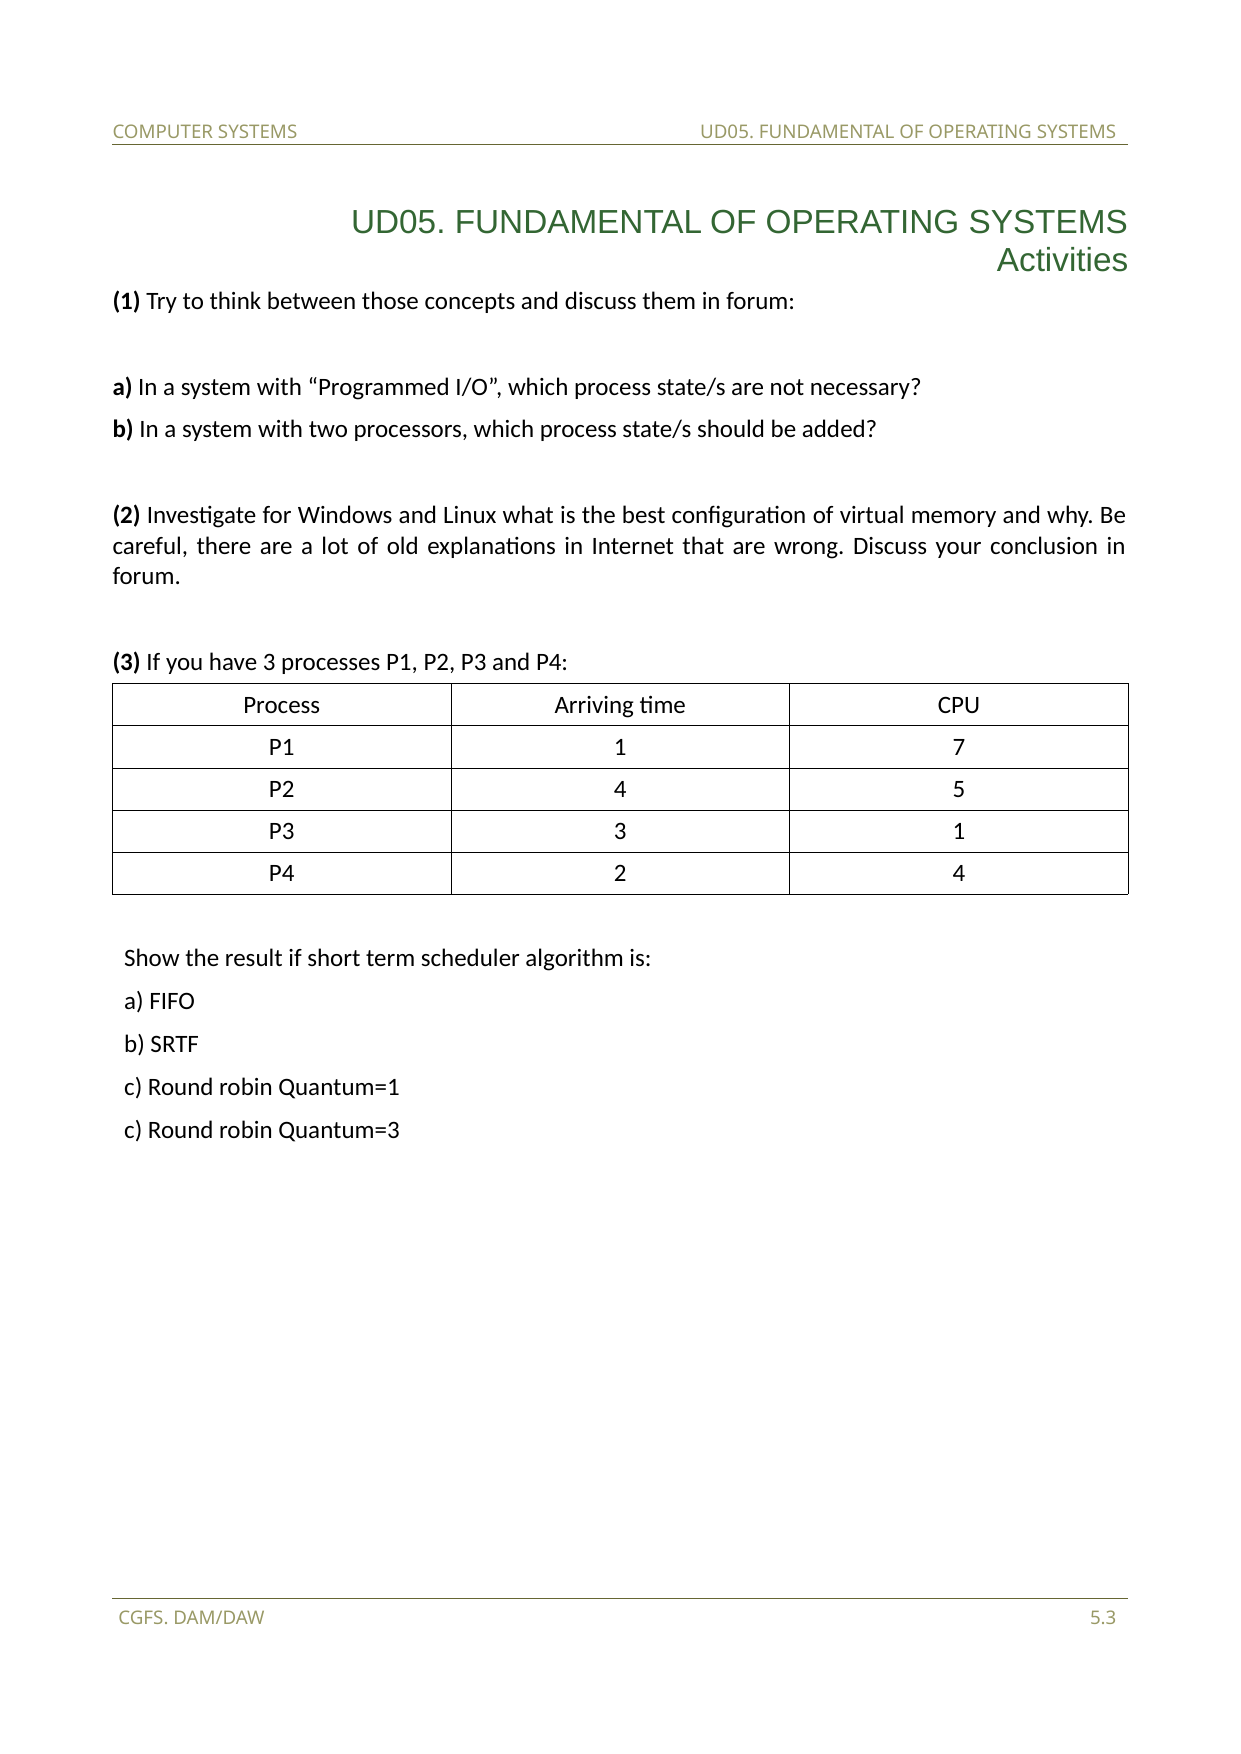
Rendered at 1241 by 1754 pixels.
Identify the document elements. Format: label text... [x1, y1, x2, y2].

text (3) If you have 3 processes P1, P2, P3 and P4: [112, 646, 1128, 677]
table_cell 4 [790, 853, 1128, 894]
table_header Process [113, 684, 451, 725]
text b) SRTF [112, 1028, 1128, 1059]
table_cell 1 [790, 811, 1128, 852]
table_cell P1 [113, 726, 451, 767]
table_cell 1 [452, 726, 789, 767]
table_header CPU [790, 684, 1128, 725]
text Show the result if short term scheduler algorithm is: [112, 943, 1128, 973]
table_cell 4 [452, 769, 789, 809]
text Activities [112, 240, 1128, 279]
text a) In a system with “Programmed I/O”, which process state/s are not necessary? [112, 371, 1128, 401]
text UD05. Fundamental of operating systems [112, 202, 1128, 240]
text c) Round robin Quantum=3 [112, 1114, 1128, 1145]
text c) Round robin Quantum=1 [112, 1071, 1128, 1102]
table_cell P3 [113, 811, 451, 852]
table_header Arriving time [452, 684, 789, 725]
table_cell 5 [790, 769, 1128, 809]
table_cell 7 [790, 726, 1128, 767]
table_cell P4 [113, 853, 451, 894]
text (1) Try to think between those concepts and discuss them in forum: [112, 285, 1128, 315]
table_cell 2 [452, 853, 789, 894]
table_cell P2 [113, 769, 451, 809]
text a) FIFO [112, 986, 1128, 1016]
text b) In a system with two processors, which process state/s should be added? [112, 413, 1128, 444]
table_cell 3 [452, 811, 789, 852]
text (2) Investigate for Windows and Linux what is the best configuration of virtual memory and why. Be careful, there are a lot of old explanations in Internet that are wrong. Discuss your conclusion in forum. [112, 499, 1128, 591]
